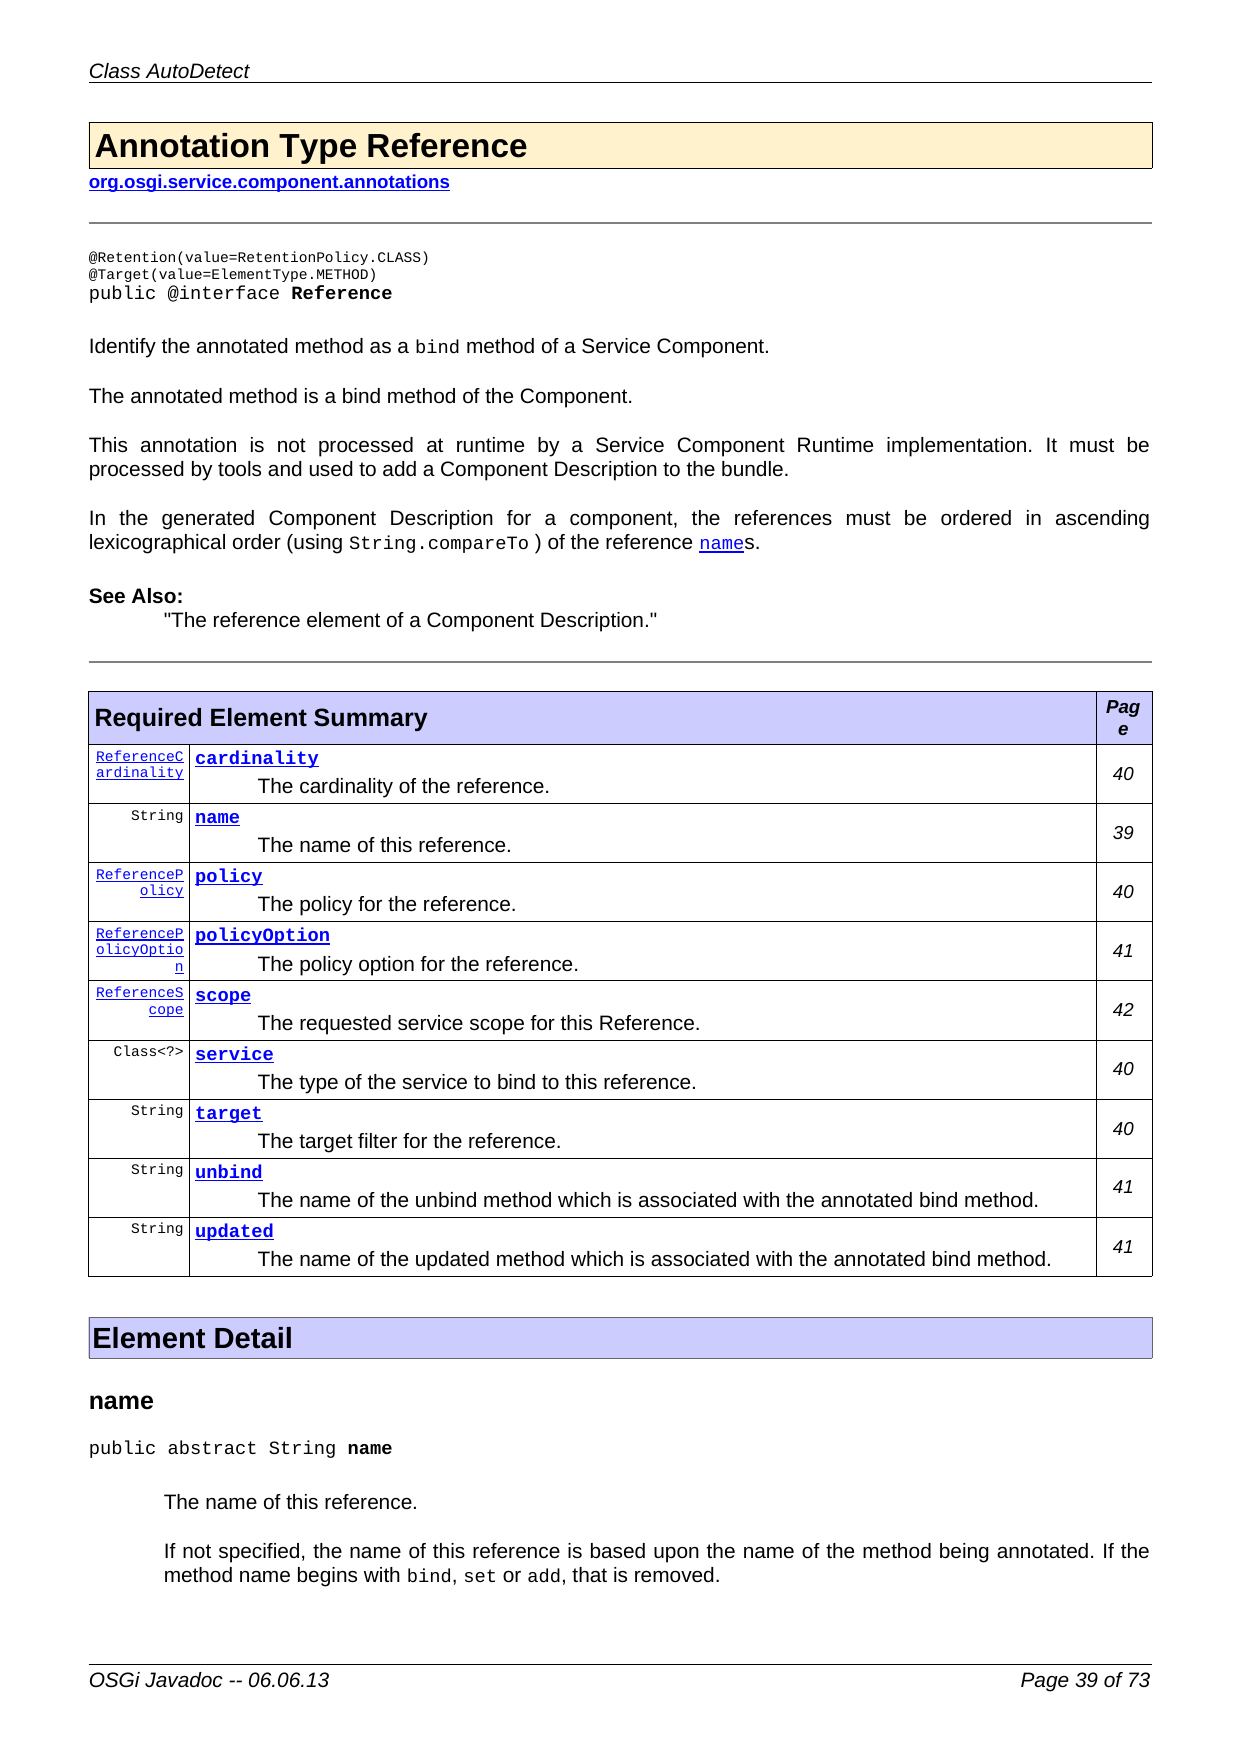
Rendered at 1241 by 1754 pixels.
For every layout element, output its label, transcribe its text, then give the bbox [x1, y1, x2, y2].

text In the generated Component Description for a component, the references must be ordered in ascending lexicographical order (using String.compareTo ) of the reference names. [88, 506, 1152, 555]
table_cell [1097, 863, 1152, 921]
table_cell String [89, 1100, 189, 1158]
table_cell Class<?> [89, 1041, 189, 1098]
text The annotated method is a bind method of the Component. [88, 384, 1152, 408]
subtitle Annotation Type Reference [90, 123, 1152, 168]
text public abstract String name [88, 1439, 1152, 1460]
table_cell scope The requested service scope for this Reference. [190, 981, 1096, 1039]
table_cell String [89, 804, 189, 862]
table_cell [1097, 1159, 1152, 1217]
text The name of this reference. [163, 1489, 1152, 1513]
table_cell [1097, 1041, 1152, 1098]
table_cell unbind The name of the unbind method which is associated with the annotated bind method. [190, 1159, 1096, 1217]
table_cell updated The name of the updated method which is associated with the annotated bind method. [190, 1218, 1096, 1276]
text See Also: [88, 584, 1152, 608]
table_cell name The name of this reference. [190, 804, 1096, 862]
text Identify the annotated method as a bind method of a Service Component. [88, 334, 1152, 359]
table_cell service The type of the service to bind to this reference. [190, 1041, 1096, 1098]
table_cell policy The policy for the reference. [190, 863, 1096, 921]
table_cell [1097, 1100, 1152, 1158]
table_cell target The target filter for the reference. [190, 1100, 1096, 1158]
table_cell policyOption The policy option for the reference. [190, 922, 1096, 980]
table_cell [1097, 922, 1152, 980]
text If not specified, the name of this reference is based upon the name of the method being annotated. If the method name begins with bind, set or add, that is removed. [163, 1538, 1152, 1588]
table_cell ReferencePolicy [89, 863, 189, 921]
subtitle name [88, 1386, 1152, 1415]
subtitle Element Detail [90, 1318, 1152, 1358]
table_cell [1097, 745, 1152, 803]
table_cell String [89, 1159, 189, 1217]
table_header Page [1097, 692, 1152, 744]
text org.osgi.service.component.annotations [88, 171, 1152, 193]
table_header Required Element Summary [89, 692, 1096, 744]
table_cell [1097, 804, 1152, 862]
table_cell String [89, 1218, 189, 1276]
text "The reference element of a Component Description." [163, 608, 1152, 632]
table_cell cardinality The cardinality of the reference. [190, 745, 1096, 803]
table_cell ReferencePolicyOption [89, 922, 189, 980]
text This annotation is not processed at runtime by a Service Component Runtime implementation. It must be processed by tools and used to add a Component Description to the bundle. [88, 433, 1152, 481]
table_cell ReferenceScope [89, 981, 189, 1039]
table_cell [1097, 981, 1152, 1039]
table_cell ReferenceCardinality [89, 745, 189, 803]
table_cell [1097, 1218, 1152, 1276]
text @Retention(value=RetentionPolicy.CLASS) @Target(value=ElementType.METHOD) public @interface Reference [88, 250, 1152, 305]
